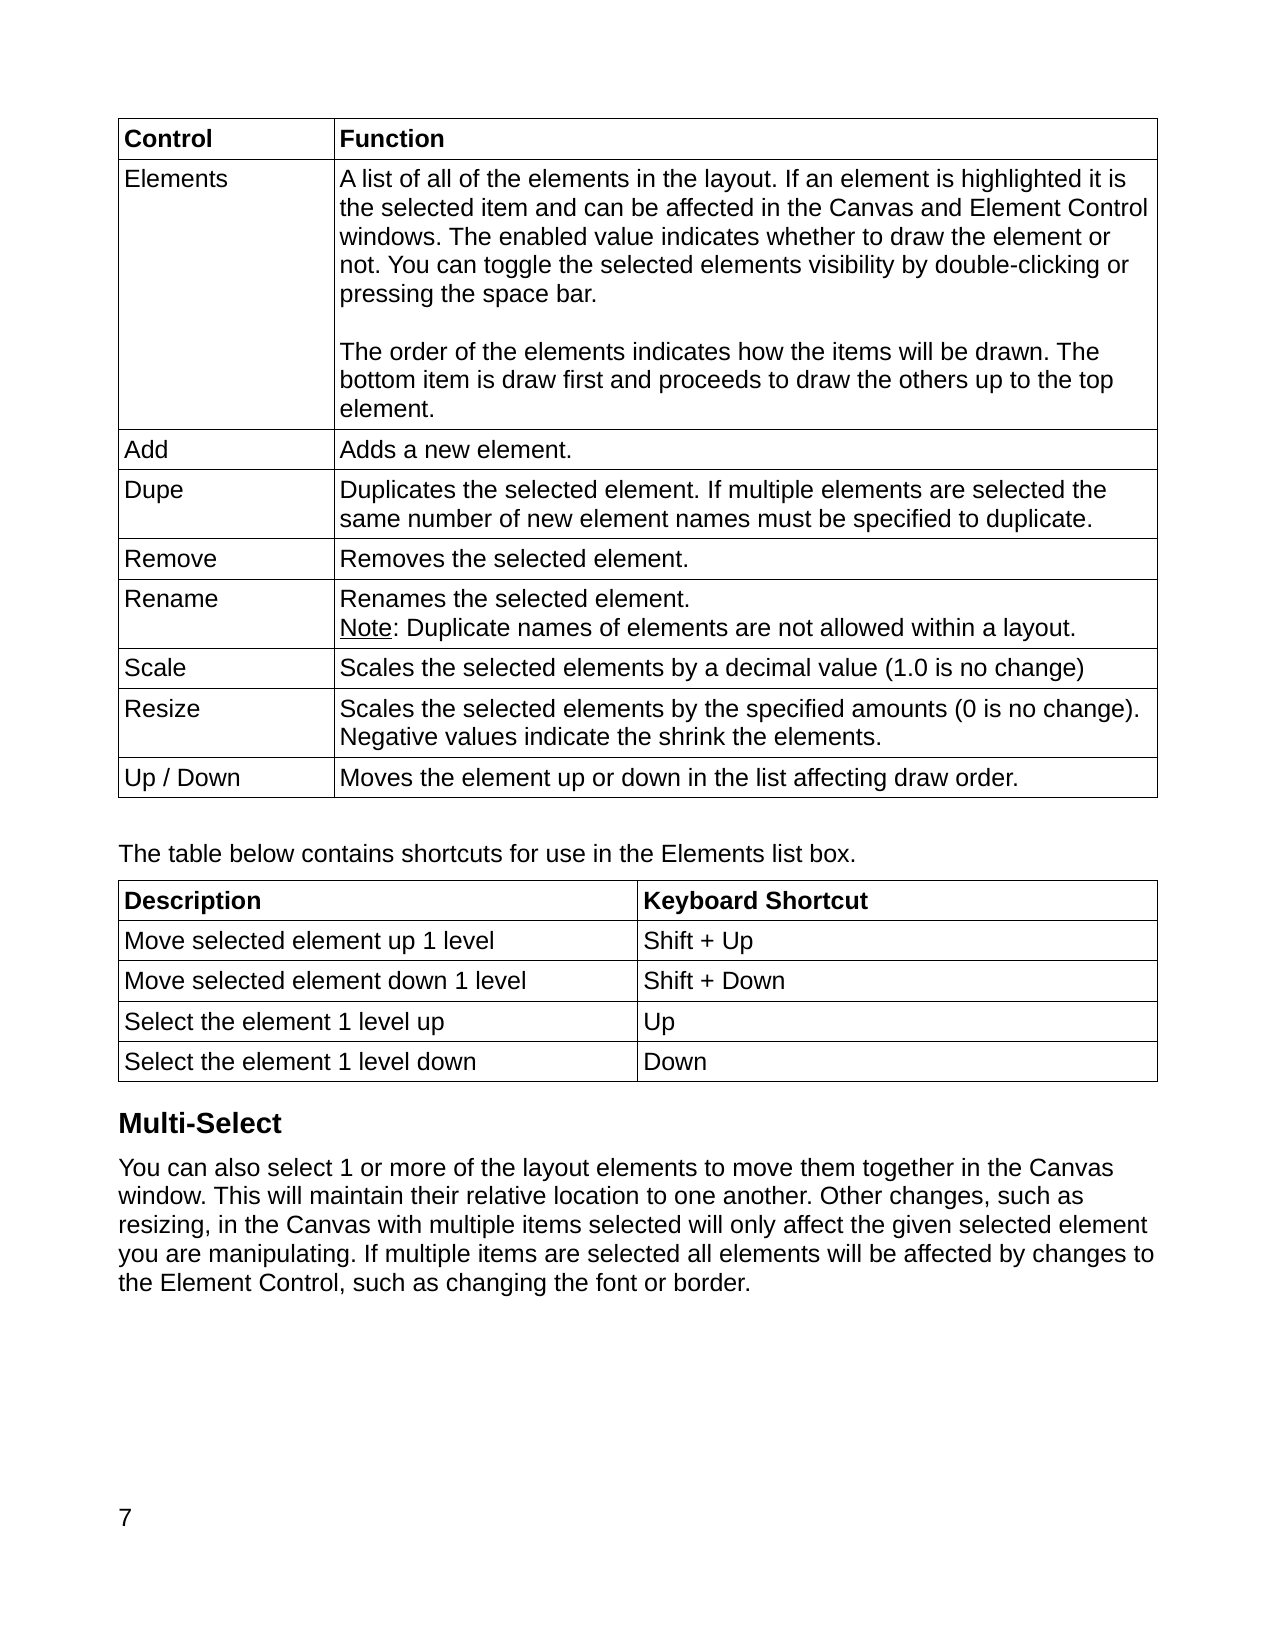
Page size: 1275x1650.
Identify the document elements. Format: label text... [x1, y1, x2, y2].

table_cell Move selected element down 1 level [119, 961, 637, 1001]
table_cell Select the element 1 level up [119, 1002, 637, 1041]
table_cell Remove [119, 539, 334, 578]
table_cell Dupe [119, 470, 334, 538]
table_header Function [335, 119, 1157, 158]
table_cell Scales the selected elements by a decimal value (1.0 is no change) [335, 649, 1157, 688]
table_cell Shift + Down [638, 961, 1157, 1001]
table_cell Resize [119, 689, 334, 757]
table_cell Renames the selected element. Note: Duplicate names of elements are not allowed within a layout. [335, 580, 1157, 647]
table_cell A list of all of the elements in the layout. If an element is highlighted it is the selected item and can be affected in the Canvas and Element Control windows. The enabled value indicates whether to draw the element or not. You can toggle the selected elements visibility by double-clicking or pressing the space bar. The order of the elements indicates how the items will be drawn. The bottom item is draw first and proceeds to draw the others up to the top element. [335, 160, 1157, 429]
table_cell Up [638, 1002, 1157, 1041]
table_cell Duplicates the selected element. If multiple elements are selected the same number of new element names must be specified to duplicate. [335, 470, 1157, 538]
table_cell Down [638, 1042, 1157, 1081]
table_cell Adds a new element. [335, 430, 1157, 469]
text You can also select 1 or more of the layout elements to move them together in the Canvas window. This will maintain their relative location to one another. Other changes, such as resizing, in the Canvas with multiple items selected will only affect the given selected element you are manipulating. If multiple items are selected all elements will be affected by changes to the Element Control, such as changing the font or border. [118, 1152, 1157, 1296]
table_header Keyboard Shortcut [638, 881, 1157, 920]
table_cell Scales the selected elements by the specified amounts (0 is no change). Negative values indicate the shrink the elements. [335, 689, 1157, 757]
table_cell Select the element 1 level down [119, 1042, 637, 1081]
table_cell Scale [119, 649, 334, 688]
table_cell Elements [119, 160, 334, 429]
table_header Description [119, 881, 637, 920]
table_cell Moves the element up or down in the list affecting draw order. [335, 758, 1157, 797]
table_cell Rename [119, 580, 334, 647]
table_cell Move selected element up 1 level [119, 921, 637, 960]
table_cell Up / Down [119, 758, 334, 797]
text The table below contains shortcuts for use in the Elements list box. [118, 838, 1157, 867]
table_header Control [119, 119, 334, 158]
table_cell Add [119, 430, 334, 469]
table_cell Shift + Up [638, 921, 1157, 960]
subtitle Multi-Select [118, 1106, 1157, 1140]
table_cell Removes the selected element. [335, 539, 1157, 578]
